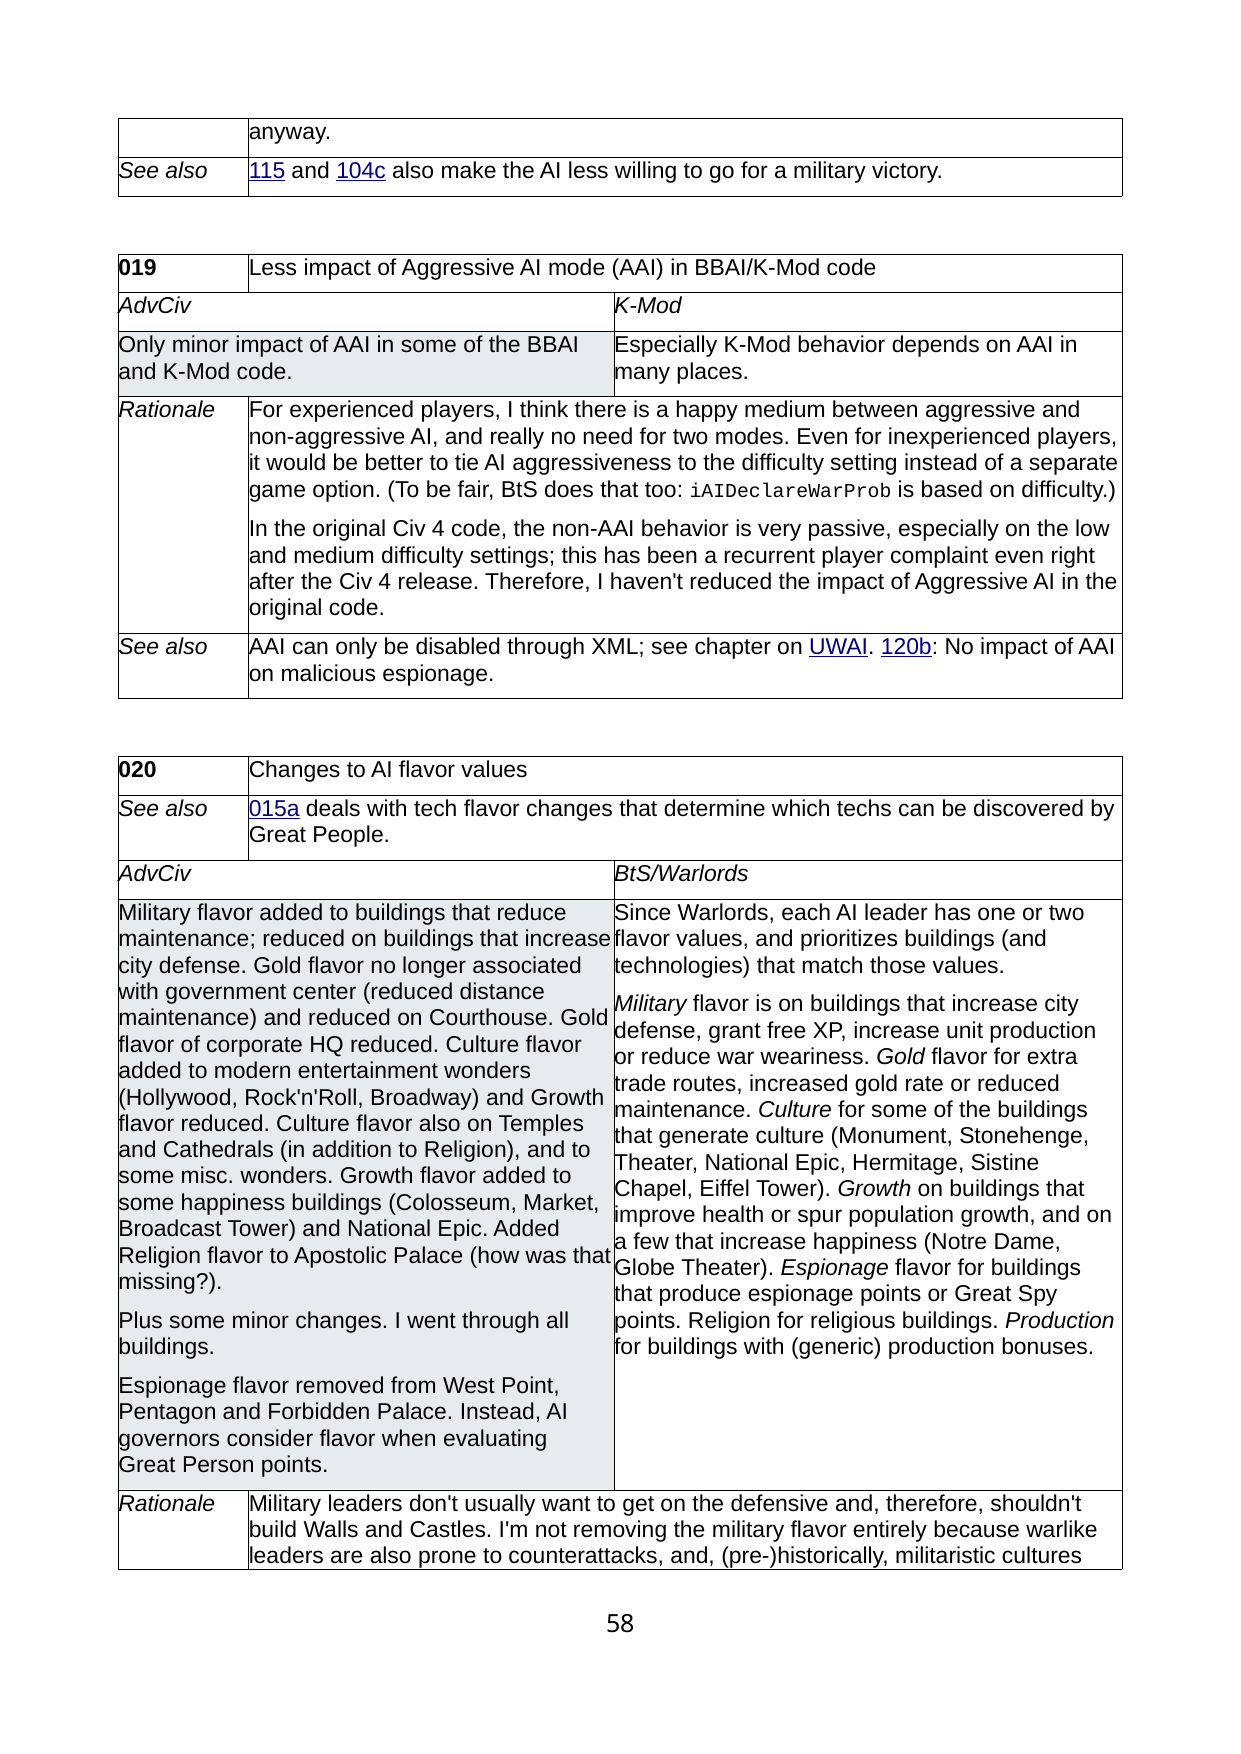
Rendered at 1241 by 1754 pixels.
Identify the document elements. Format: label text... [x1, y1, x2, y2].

table_cell Only minor impact of AAI in some of the BBAI and K-Mod code. [119, 332, 614, 396]
table_cell Rationale [119, 1491, 248, 1569]
table_cell See also [119, 158, 248, 196]
table_cell BtS/Warlords [615, 861, 1122, 899]
table_cell AdvCiv [119, 293, 614, 331]
table_cell Especially K-Mod behavior depends on AAI in many places. [615, 332, 1122, 396]
table_cell Since Warlords, each AI leader has one or two flavor values, and prioritizes buildings (and technologies) that match those values. Military flavor is on buildings that increase city defense, grant free XP, increase unit production or reduce war weariness. Gold flavor for extra trade routes, increased gold rate or reduced maintenance. Culture for some of the buildings that generate culture (Monument, Stonehenge, Theater, National Epic, Hermitage, Sistine Chapel, Eiffel Tower). Growth on buildings that improve health or spur population growth, and on a few that increase happiness (Notre Dame, Globe Theater). Espionage flavor for buildings that produce espionage points or Great Spy points. Religion for religious buildings. Production for buildings with (generic) production bonuses. [615, 900, 1122, 1489]
table_header Changes to AI flavor values [249, 757, 1122, 795]
table_cell See also [119, 634, 248, 698]
table_cell anyway. [249, 119, 1122, 157]
table_cell See also [119, 796, 248, 860]
table_cell AAI can only be disabled through XML; see chapter on UWAI. 120b: No impact of AAI on malicious espionage. [249, 634, 1122, 698]
table_cell K-Mod [615, 293, 1122, 331]
table_cell 115 and 104c also make the AI less willing to go for a military victory. [249, 158, 1122, 196]
table_header 020 [119, 757, 248, 795]
table_cell Military leaders don't usually want to get on the defensive and, therefore, shouldn't build Walls and Castles. I'm not removing the military flavor entirely because warlike leaders are also prone to counterattacks, and, (pre-)historically, militaristic cultures [249, 1491, 1122, 1569]
table_cell Military flavor added to buildings that reduce maintenance; reduced on buildings that increase city defense. Gold flavor no longer associated with government center (reduced distance maintenance) and reduced on Courthouse. Gold flavor of corporate HQ reduced. Culture flavor added to modern entertainment wonders (Hollywood, Rock'n'Roll, Broadway) and Growth flavor reduced. Culture flavor also on Temples and Cathedrals (in addition to Religion), and to some misc. wonders. Growth flavor added to some happiness buildings (Colosseum, Market, Broadcast Tower) and National Epic. Added Religion flavor to Apostolic Palace (how was that missing?). Plus some minor changes. I went through all buildings. Espionage flavor removed from West Point, Pentagon and Forbidden Palace. Instead, AI governors consider flavor when evaluating Great Person points. [119, 900, 614, 1489]
table_header 019 [119, 255, 248, 292]
table_cell AdvCiv [119, 861, 614, 899]
table_cell For experienced players, I think there is a happy medium between aggressive and non-aggressive AI, and really no need for two modes. Even for inexperienced players, it would be better to tie AI aggressiveness to the difficulty setting instead of a separate game option. (To be fair, BtS does that too: iAIDeclareWarProb is based on difficulty.) In the original Civ 4 code, the non-AAI behavior is very passive, especially on the low and medium difficulty settings; this has been a recurrent player complaint even right after the Civ 4 release. Therefore, I haven't reduced the impact of Aggressive AI in the original code. [249, 397, 1122, 633]
table_cell 015a deals with tech flavor changes that determine which techs can be discovered by Great People. [249, 796, 1122, 860]
table_header Less impact of Aggressive AI mode (AAI) in BBAI/K-Mod code [249, 255, 1122, 292]
table_cell Rationale [119, 397, 248, 633]
table_cell [119, 119, 248, 157]
